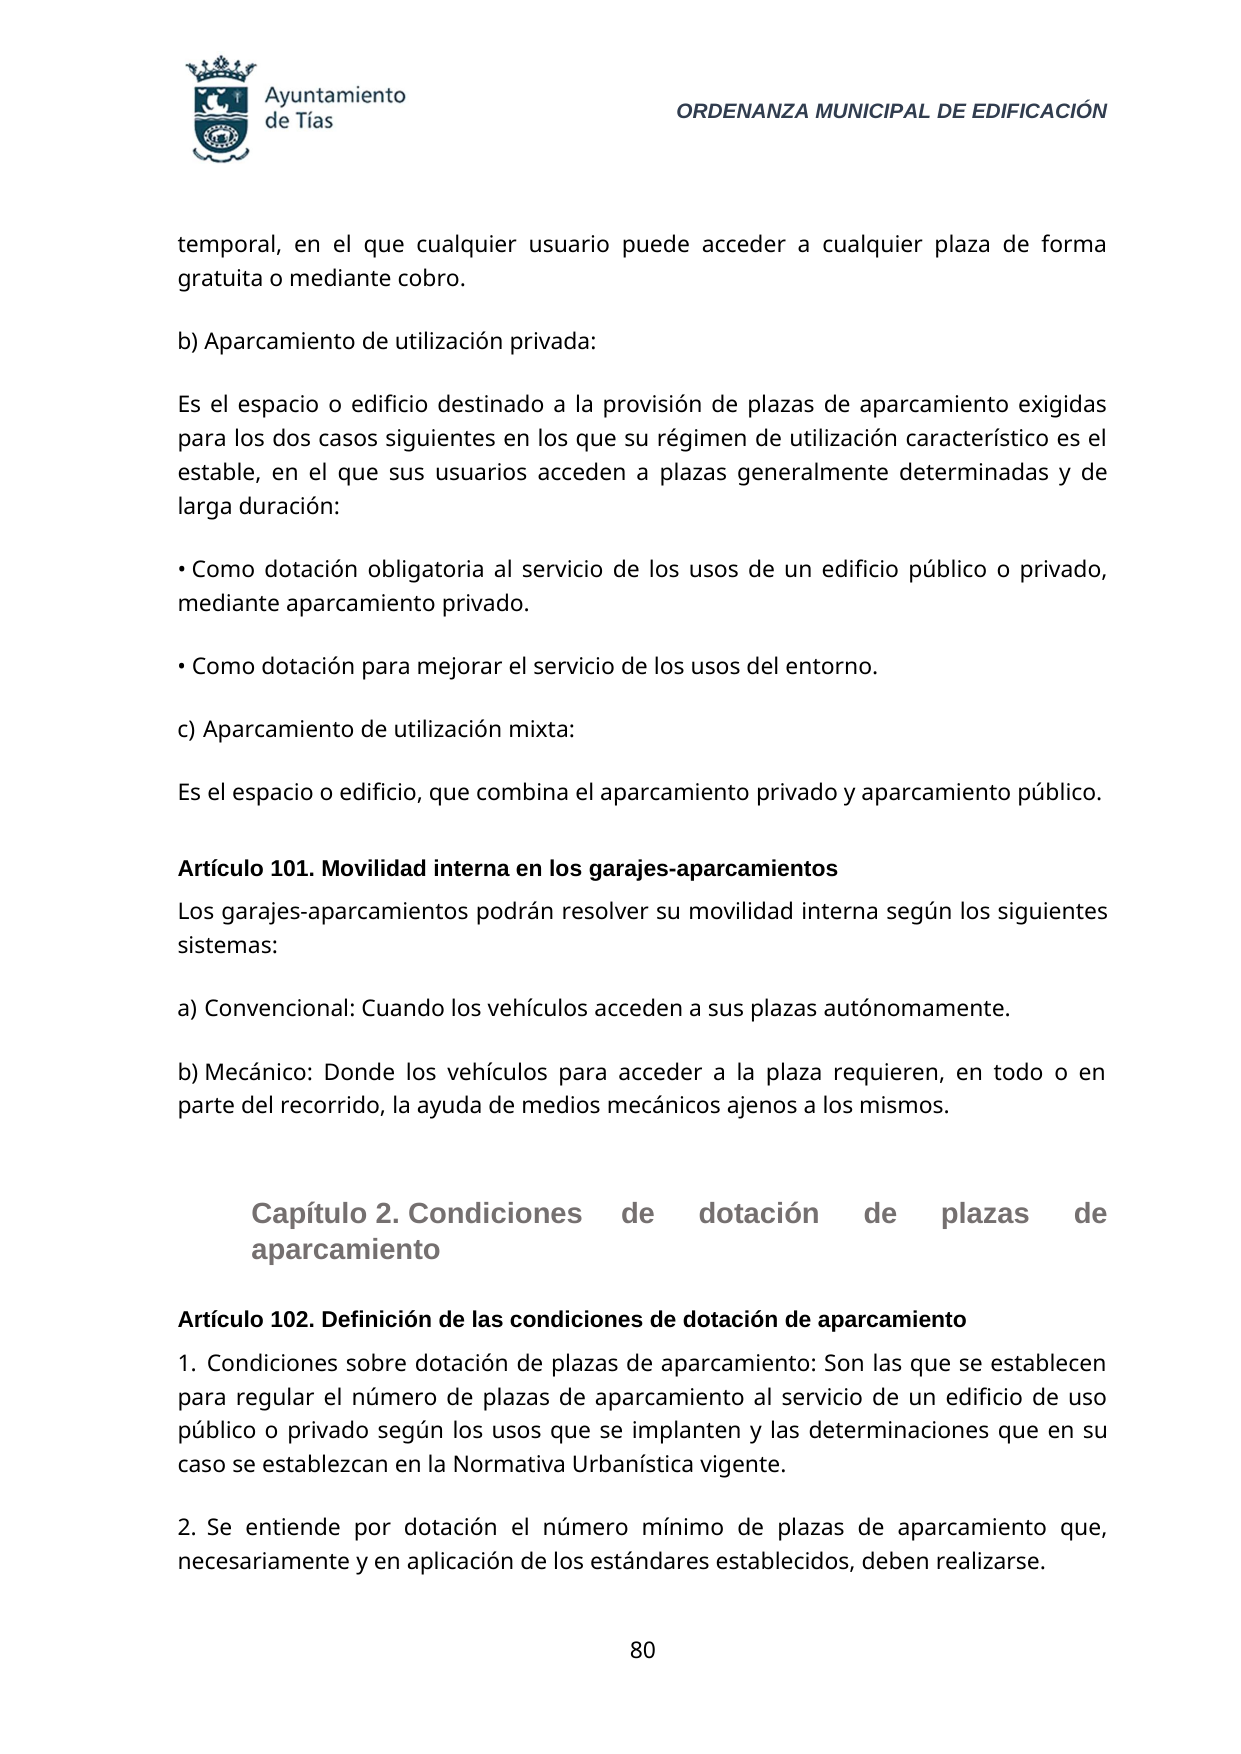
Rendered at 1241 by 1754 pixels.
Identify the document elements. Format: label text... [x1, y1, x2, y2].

list Se entiende por dotación el número mínimo de plazas de aparcamiento que, necesariamente y en aplicación de los estándares establecidos, deben realizarse. [177, 1511, 1108, 1576]
text Los garajes-aparcamientos podrán resolver su movilidad interna según los siguientes sistemas: [177, 895, 1108, 960]
text Es el espacio o edificio, que combina el aparcamiento privado y aparcamiento público. [177, 776, 1121, 807]
list Como dotación obligatoria al servicio de los usos de un edificio público o privado, mediante aparcamiento privado. [177, 553, 1108, 618]
list Mecánico: Donde los vehículos para acceder a la plaza requieren, en todo o en parte del recorrido, la ayuda de medios mecánicos ajenos a los mismos. [177, 1056, 1107, 1120]
text Es el espacio o edificio destinado a la provisión de plazas de aparcamiento exigidas para los dos casos siguientes en los que su régimen de utilización característico es el estable, en el que sus usuarios acceden a plazas generalmente determinadas y de larga duración: [177, 388, 1108, 521]
list Condiciones sobre dotación de plazas de aparcamiento: Son las que se establecen para regular el número de plazas de aparcamiento al servicio de un edificio de uso público o privado según los usos que se implanten y las determinaciones que en su caso se establezcan en la Normativa Urbanística vigente. [177, 1347, 1108, 1479]
subtitle Artículo 101. Movilidad interna en los garajes-aparcamientos [177, 854, 1121, 881]
picture [184, 51, 409, 164]
list Convencional: Cuando los vehículos acceden a sus plazas autónomamente. [177, 992, 1121, 1023]
text temporal, en el que cualquier usuario puede acceder a cualquier plaza de forma gratuita o mediante cobro. [177, 228, 1108, 293]
subtitle Artículo 102. Definición de las condiciones de dotación de aparcamiento [177, 1306, 1121, 1332]
subtitle Capítulo 2. Condiciones de dotación de plazas de aparcamiento [251, 1196, 1108, 1265]
list Como dotación para mejorar el servicio de los usos del entorno. [177, 649, 1121, 681]
list Aparcamiento de utilización mixta: [177, 713, 1121, 744]
list Aparcamiento de utilización privada: [177, 325, 1121, 356]
